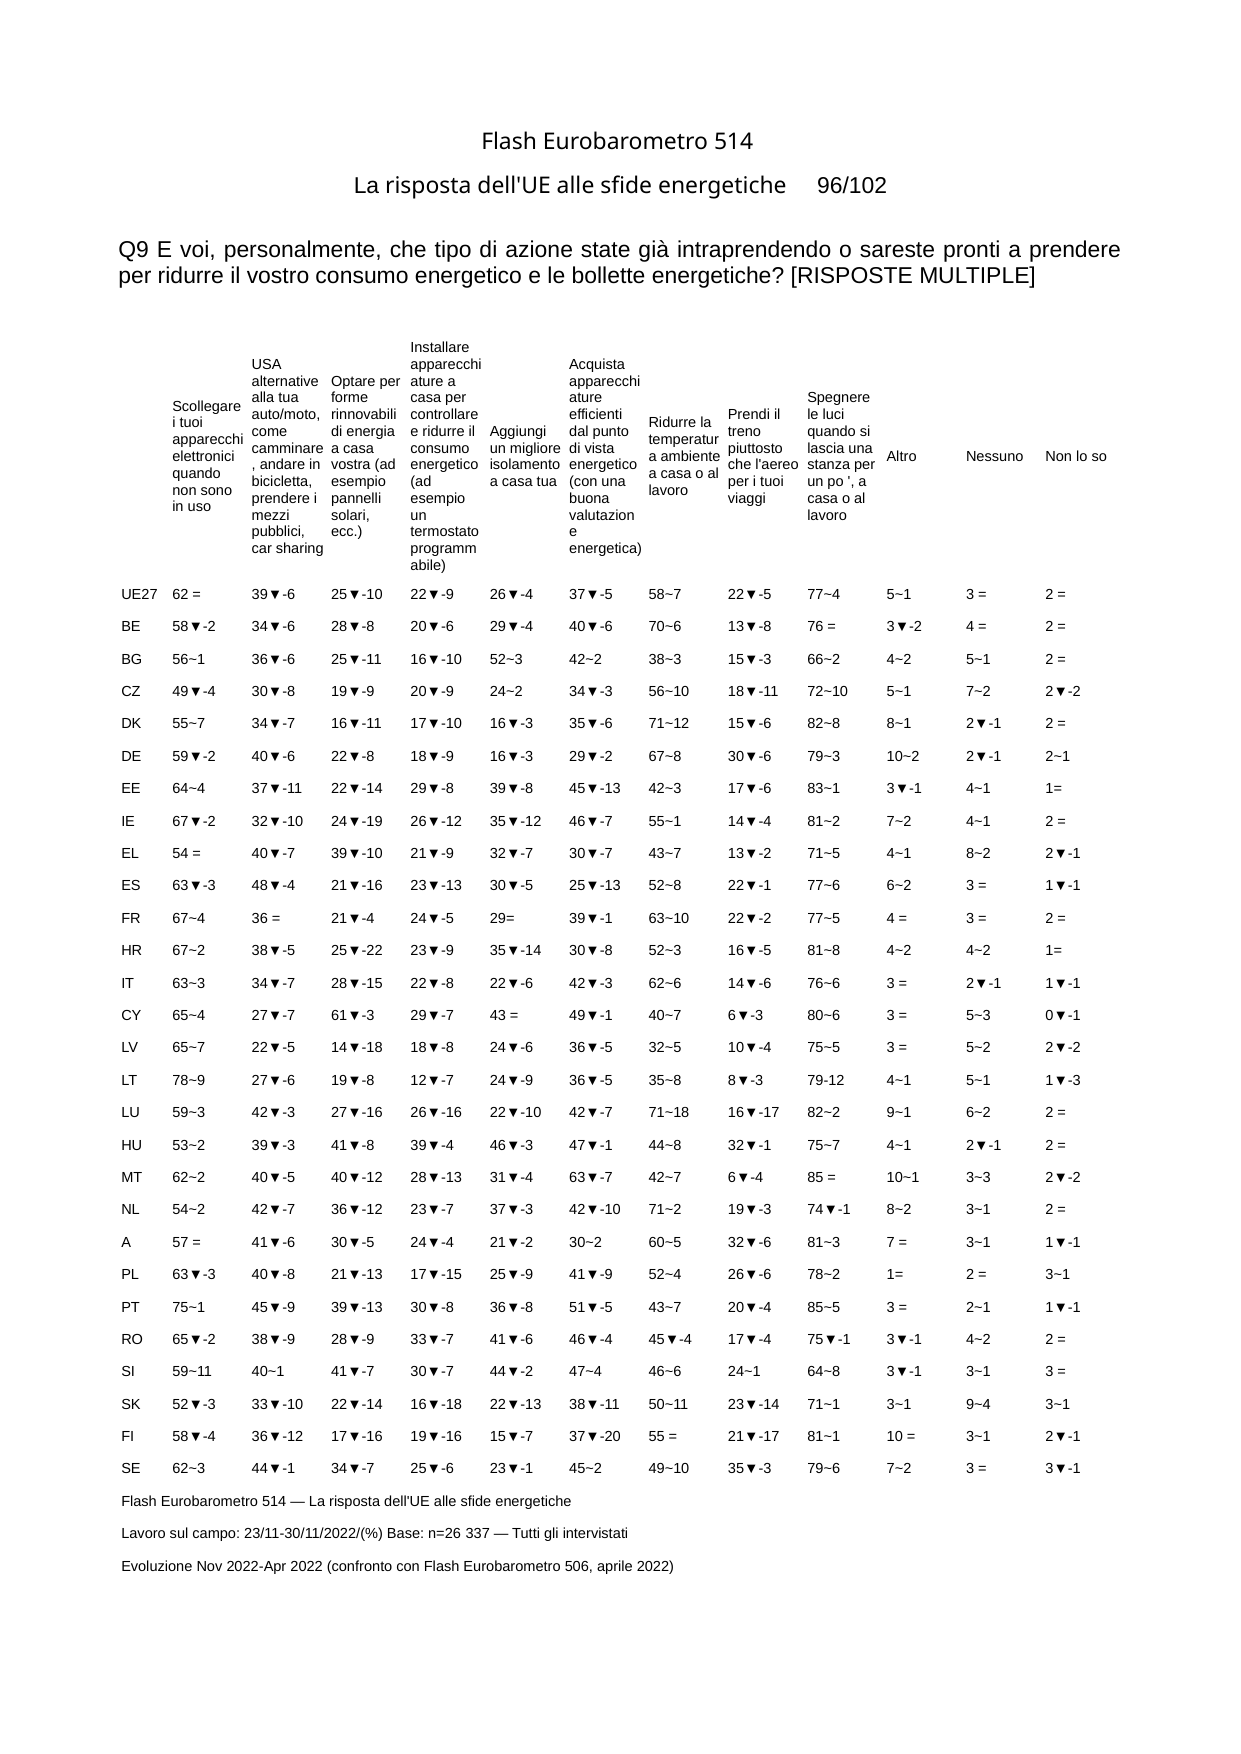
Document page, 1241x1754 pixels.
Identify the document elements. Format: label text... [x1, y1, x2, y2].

table_cell 32▼-6 [725, 1226, 804, 1258]
table_cell 79~3 [804, 740, 883, 772]
table_cell 29▼-7 [407, 999, 487, 1031]
table_cell 3 = [963, 578, 1042, 610]
table_cell 39▼-1 [566, 902, 645, 934]
table_cell 3~1 [1042, 1388, 1122, 1420]
table_cell 22▼-9 [407, 578, 487, 610]
table_cell 24~2 [487, 675, 566, 707]
table_cell 55~1 [645, 805, 725, 837]
table_cell 4 = [884, 902, 963, 934]
table_cell 38▼-11 [566, 1388, 645, 1420]
table_cell 16▼-3 [487, 740, 566, 772]
table_cell 12▼-7 [407, 1064, 487, 1096]
table_cell FR [118, 902, 169, 934]
table_cell 63▼-3 [169, 1258, 248, 1290]
table_cell 17▼-15 [407, 1258, 487, 1290]
table_cell 1▼-1 [1042, 966, 1122, 999]
table_cell 3 = [963, 902, 1042, 934]
table_cell NL [118, 1193, 169, 1226]
table_cell 37▼-5 [566, 578, 645, 610]
table_cell 78~2 [804, 1258, 883, 1290]
table_cell 57 = [169, 1226, 248, 1258]
table_cell 2 = [963, 1258, 1042, 1290]
table_header Acquista apparecchiature efficienti dal punto di vista energetico (con una buona valutazione energetica) [566, 334, 645, 578]
table_cell 29▼-2 [566, 740, 645, 772]
table_cell 41▼-9 [566, 1258, 645, 1290]
table_cell 66~2 [804, 643, 883, 675]
table_cell 19▼-9 [328, 675, 407, 707]
table_cell CY [118, 999, 169, 1031]
table_cell 5~1 [884, 578, 963, 610]
text Q9 E voi, personalmente, che tipo di azione state già intraprendendo o sareste pronti a prendere per ridurre il vostro consumo energetico e le bollette energetiche? [RISPOSTE MULTIPLE] [118, 236, 1122, 289]
table_cell 3▼-1 [1042, 1453, 1122, 1485]
table_cell 32~5 [645, 1031, 725, 1064]
table_cell 36▼-5 [566, 1031, 645, 1064]
table_cell 8~2 [884, 1193, 963, 1226]
table_cell 36▼-8 [487, 1290, 566, 1323]
table_header Nessuno [963, 334, 1042, 578]
table_cell 21▼-9 [407, 837, 487, 869]
table_cell 8~2 [963, 837, 1042, 869]
table_cell 3▼-1 [884, 772, 963, 804]
table_cell 26▼-12 [407, 805, 487, 837]
table_cell 42▼-7 [249, 1193, 328, 1226]
table_cell 16▼-18 [407, 1388, 487, 1420]
table_cell 3 = [884, 966, 963, 999]
table_cell 29▼-8 [407, 772, 487, 804]
table_cell LV [118, 1031, 169, 1064]
table_cell 54~2 [169, 1193, 248, 1226]
table_cell 40▼-6 [566, 610, 645, 642]
table_cell 3~1 [884, 1388, 963, 1420]
table_cell 81~1 [804, 1420, 883, 1452]
table_cell 41▼-7 [328, 1355, 407, 1388]
table_cell 34▼-7 [328, 1453, 407, 1485]
table_cell PT [118, 1290, 169, 1323]
table_cell 46▼-7 [566, 805, 645, 837]
table_cell 4~1 [884, 837, 963, 869]
table_cell 75~5 [804, 1031, 883, 1064]
table_cell 19▼-8 [328, 1064, 407, 1096]
table_cell 33▼-10 [249, 1388, 328, 1420]
table_cell 74▼-1 [804, 1193, 883, 1226]
table_cell 85~5 [804, 1290, 883, 1323]
table_header [118, 334, 169, 578]
table_cell 45▼-9 [249, 1290, 328, 1323]
table_cell 75~7 [804, 1129, 883, 1161]
table_cell 42▼-10 [566, 1193, 645, 1226]
table_cell UE27 [118, 578, 169, 610]
table_cell 5~1 [963, 1064, 1042, 1096]
table_cell 58~7 [645, 578, 725, 610]
table_cell 3~3 [963, 1161, 1042, 1193]
table_cell 6~2 [963, 1096, 1042, 1128]
table_cell 8▼-3 [725, 1064, 804, 1096]
table_cell 4~2 [963, 934, 1042, 966]
table_cell 30▼-5 [328, 1226, 407, 1258]
table_cell 58▼-2 [169, 610, 248, 642]
table_cell 22▼-13 [487, 1388, 566, 1420]
table_cell 25▼-6 [407, 1453, 487, 1485]
table_cell IE [118, 805, 169, 837]
table_cell 54 = [169, 837, 248, 869]
table_cell 24▼-5 [407, 902, 487, 934]
table_cell 20▼-6 [407, 610, 487, 642]
table_cell 63▼-3 [169, 869, 248, 902]
table_cell 16▼-3 [487, 707, 566, 740]
table_cell 22▼-8 [407, 966, 487, 999]
table_cell 14▼-4 [725, 805, 804, 837]
table_header Spegnere le luci quando si lascia una stanza per un po ', a casa o al lavoro [804, 334, 883, 578]
table_cell 49▼-1 [566, 999, 645, 1031]
table_cell 55 = [645, 1420, 725, 1452]
table_cell 26▼-6 [725, 1258, 804, 1290]
table_cell 3 = [884, 1290, 963, 1323]
table_cell 67~4 [169, 902, 248, 934]
table_cell 44▼-2 [487, 1355, 566, 1388]
table_cell 28▼-13 [407, 1161, 487, 1193]
table_cell 4 = [963, 610, 1042, 642]
table_cell 39▼-8 [487, 772, 566, 804]
table_cell 39▼-6 [249, 578, 328, 610]
table_cell 71~1 [804, 1388, 883, 1420]
table_cell 29= [487, 902, 566, 934]
table_cell 13▼-2 [725, 837, 804, 869]
table_cell 1= [884, 1258, 963, 1290]
table_cell 3 = [963, 1453, 1042, 1485]
table_cell 35▼-12 [487, 805, 566, 837]
table_cell Flash Eurobarometro 514 — La risposta dell'UE alle sfide energetiche [118, 1485, 1122, 1517]
table_cell 8~1 [884, 707, 963, 740]
table_cell 1= [1042, 934, 1122, 966]
table_cell MT [118, 1161, 169, 1193]
table_cell 72~10 [804, 675, 883, 707]
table_cell RO [118, 1323, 169, 1355]
table_cell 35▼-6 [566, 707, 645, 740]
table_cell 4~1 [963, 805, 1042, 837]
table_cell 61▼-3 [328, 999, 407, 1031]
table_cell 39▼-13 [328, 1290, 407, 1323]
table_cell 67▼-2 [169, 805, 248, 837]
table_cell 22▼-6 [487, 966, 566, 999]
table_cell 38▼-9 [249, 1323, 328, 1355]
table_cell IT [118, 966, 169, 999]
table_cell 1▼-1 [1042, 869, 1122, 902]
table_cell LT [118, 1064, 169, 1096]
table_cell 63~10 [645, 902, 725, 934]
table_cell 21▼-2 [487, 1226, 566, 1258]
table_cell 24▼-4 [407, 1226, 487, 1258]
table_cell 82~8 [804, 707, 883, 740]
table_cell 45▼-13 [566, 772, 645, 804]
table_cell 76 = [804, 610, 883, 642]
table_cell 76~6 [804, 966, 883, 999]
table_header Scollegare i tuoi apparecchi elettronici quando non sono in uso [169, 334, 248, 578]
table_cell 23▼-7 [407, 1193, 487, 1226]
table_cell 20▼-9 [407, 675, 487, 707]
table_cell 27▼-6 [249, 1064, 328, 1096]
table_cell 2 = [1042, 1193, 1122, 1226]
table_cell 71~18 [645, 1096, 725, 1128]
table_cell 19▼-3 [725, 1193, 804, 1226]
table_cell 4~1 [963, 772, 1042, 804]
table_cell 35~8 [645, 1064, 725, 1096]
table_cell 32▼-7 [487, 837, 566, 869]
table_cell 40~1 [249, 1355, 328, 1388]
table_cell 42▼-3 [249, 1096, 328, 1128]
table_header Installare apparecchiature a casa per controllare e ridurre il consumo energetico (ad esempio un termostato programmabile) [407, 334, 487, 578]
table_cell 79-12 [804, 1064, 883, 1096]
table_cell 5~1 [884, 675, 963, 707]
table_cell 52~8 [645, 869, 725, 902]
table_cell 77~4 [804, 578, 883, 610]
table_cell 80~6 [804, 999, 883, 1031]
table_cell SI [118, 1355, 169, 1388]
table_cell 40▼-5 [249, 1161, 328, 1193]
table_cell 65~4 [169, 999, 248, 1031]
table_cell 42~7 [645, 1161, 725, 1193]
table_cell 62~3 [169, 1453, 248, 1485]
table_cell 23▼-1 [487, 1453, 566, 1485]
table_cell Evoluzione Nov 2022-Apr 2022 (confronto con Flash Eurobarometro 506, aprile 2022) [118, 1550, 1122, 1582]
table_cell 30▼-8 [407, 1290, 487, 1323]
table_cell 17▼-10 [407, 707, 487, 740]
table_cell 42▼-3 [566, 966, 645, 999]
table_cell 41▼-6 [487, 1323, 566, 1355]
table_cell 53~2 [169, 1129, 248, 1161]
table_cell 26▼-4 [487, 578, 566, 610]
table_cell 2 = [1042, 643, 1122, 675]
table_header USA alternative alla tua auto/moto, come camminare, andare in bicicletta, prendere i mezzi pubblici, car sharing [249, 334, 328, 578]
table_cell 36▼-12 [328, 1193, 407, 1226]
table_cell 4~2 [884, 643, 963, 675]
table_cell 2~1 [1042, 740, 1122, 772]
table_cell 41▼-6 [249, 1226, 328, 1258]
table_cell 2▼-1 [963, 966, 1042, 999]
table_cell 37▼-11 [249, 772, 328, 804]
table_cell 46▼-3 [487, 1129, 566, 1161]
table_cell 3▼-1 [884, 1355, 963, 1388]
table_cell PL [118, 1258, 169, 1290]
table_cell 10~1 [884, 1161, 963, 1193]
table_cell 24▼-19 [328, 805, 407, 837]
table_cell 5~2 [963, 1031, 1042, 1064]
table_cell 45~2 [566, 1453, 645, 1485]
table_cell 2 = [1042, 902, 1122, 934]
table_cell 3~1 [963, 1193, 1042, 1226]
table_cell 39▼-4 [407, 1129, 487, 1161]
table_cell LU [118, 1096, 169, 1128]
table_cell BG [118, 643, 169, 675]
table_cell 78~9 [169, 1064, 248, 1096]
table_cell 41▼-8 [328, 1129, 407, 1161]
table_cell 50~11 [645, 1388, 725, 1420]
table_cell 1▼-1 [1042, 1226, 1122, 1258]
table_cell 4~1 [884, 1129, 963, 1161]
table_cell 10 = [884, 1420, 963, 1452]
table_cell 40▼-6 [249, 740, 328, 772]
table_cell 2 = [1042, 1323, 1122, 1355]
table_cell 48▼-4 [249, 869, 328, 902]
table_cell FI [118, 1420, 169, 1452]
table_cell 23▼-9 [407, 934, 487, 966]
table_cell 2 = [1042, 1129, 1122, 1161]
table_cell 36▼-12 [249, 1420, 328, 1452]
table_cell 15▼-7 [487, 1420, 566, 1452]
table_cell 40~7 [645, 999, 725, 1031]
table_cell 43 = [487, 999, 566, 1031]
table_header Prendi il treno piuttosto che l'aereo per i tuoi viaggi [725, 334, 804, 578]
table_cell 64~8 [804, 1355, 883, 1388]
table_cell 2~1 [963, 1290, 1042, 1323]
table_cell 65▼-2 [169, 1323, 248, 1355]
table_cell 3 = [1042, 1355, 1122, 1388]
table_cell 25▼-10 [328, 578, 407, 610]
table_cell 45▼-4 [645, 1323, 725, 1355]
table_cell 58▼-4 [169, 1420, 248, 1452]
table_cell 22▼-10 [487, 1096, 566, 1128]
table_cell 4~1 [884, 1064, 963, 1096]
table_cell 44▼-1 [249, 1453, 328, 1485]
table_cell 9~1 [884, 1096, 963, 1128]
table_header Aggiungi un migliore isolamento a casa tua [487, 334, 566, 578]
table_cell 3~1 [963, 1420, 1042, 1452]
table_cell 3~1 [1042, 1258, 1122, 1290]
table_cell 51▼-5 [566, 1290, 645, 1323]
table_cell 75▼-1 [804, 1323, 883, 1355]
table_cell 49▼-4 [169, 675, 248, 707]
table_cell 83~1 [804, 772, 883, 804]
table_cell 79~6 [804, 1453, 883, 1485]
table_cell 77~5 [804, 902, 883, 934]
table_cell 32▼-10 [249, 805, 328, 837]
table_cell 30~2 [566, 1226, 645, 1258]
table_cell 62 = [169, 578, 248, 610]
table_cell 15▼-6 [725, 707, 804, 740]
table_cell BE [118, 610, 169, 642]
table_header Optare per forme rinnovabili di energia a casa vostra (ad esempio pannelli solari, ecc.) [328, 334, 407, 578]
table_cell 1= [1042, 772, 1122, 804]
table_cell 44~8 [645, 1129, 725, 1161]
table_cell 77~6 [804, 869, 883, 902]
table_cell DE [118, 740, 169, 772]
table_cell 42~2 [566, 643, 645, 675]
table_cell 71~2 [645, 1193, 725, 1226]
table_header Ridurre la temperatura ambiente a casa o al lavoro [645, 334, 725, 578]
table_cell 40▼-8 [249, 1258, 328, 1290]
table_cell SE [118, 1453, 169, 1485]
table_cell 52~3 [487, 643, 566, 675]
table_cell 62~2 [169, 1161, 248, 1193]
table_cell 7~2 [884, 1453, 963, 1485]
table_cell 37▼-20 [566, 1420, 645, 1452]
table_cell 23▼-13 [407, 869, 487, 902]
table_cell 59▼-2 [169, 740, 248, 772]
table_cell 32▼-1 [725, 1129, 804, 1161]
table_cell 16▼-17 [725, 1096, 804, 1128]
table_cell 63~3 [169, 966, 248, 999]
table_cell 25▼-13 [566, 869, 645, 902]
table_cell 21▼-4 [328, 902, 407, 934]
table_cell 30▼-7 [566, 837, 645, 869]
table_cell 27▼-7 [249, 999, 328, 1031]
table_cell 2▼-1 [963, 1129, 1042, 1161]
table_cell 82~2 [804, 1096, 883, 1128]
table_cell 34▼-6 [249, 610, 328, 642]
table_header Non lo so [1042, 334, 1122, 578]
table_cell 47▼-1 [566, 1129, 645, 1161]
table_cell 81~8 [804, 934, 883, 966]
table_cell 30▼-8 [249, 675, 328, 707]
table_cell 42▼-7 [566, 1096, 645, 1128]
table_cell 52▼-3 [169, 1388, 248, 1420]
table_cell 2▼-2 [1042, 1031, 1122, 1064]
table_cell 81~2 [804, 805, 883, 837]
table_cell 7 = [884, 1226, 963, 1258]
table_cell CZ [118, 675, 169, 707]
table_cell 27▼-16 [328, 1096, 407, 1128]
table_cell Lavoro sul campo: 23/11-30/11/2022/(%) Base: n=26 337 — Tutti gli intervistati [118, 1517, 1122, 1549]
table_cell 63▼-7 [566, 1161, 645, 1193]
table_cell 39▼-3 [249, 1129, 328, 1161]
table_cell 55~7 [169, 707, 248, 740]
table_cell 40▼-7 [249, 837, 328, 869]
table_cell 7~2 [884, 805, 963, 837]
table_cell 15▼-3 [725, 643, 804, 675]
table_cell 22▼-1 [725, 869, 804, 902]
table_cell 46▼-4 [566, 1323, 645, 1355]
table_cell 3 = [884, 1031, 963, 1064]
table_cell 2 = [1042, 707, 1122, 740]
table_cell 7~2 [963, 675, 1042, 707]
table_cell 3▼-1 [884, 1323, 963, 1355]
table_cell 71~12 [645, 707, 725, 740]
table_cell 22▼-14 [328, 772, 407, 804]
table_cell 22▼-5 [725, 578, 804, 610]
table_cell 6▼-4 [725, 1161, 804, 1193]
table_cell 21▼-13 [328, 1258, 407, 1290]
table_cell 14▼-6 [725, 966, 804, 999]
table_cell 22▼-14 [328, 1388, 407, 1420]
table_cell 85 = [804, 1161, 883, 1193]
table_cell 25▼-22 [328, 934, 407, 966]
table_cell 18▼-8 [407, 1031, 487, 1064]
table_cell 6~2 [884, 869, 963, 902]
table_cell 2▼-1 [963, 740, 1042, 772]
table_cell 56~10 [645, 675, 725, 707]
table_cell 30▼-5 [487, 869, 566, 902]
table_cell 0▼-1 [1042, 999, 1122, 1031]
table_cell 36▼-5 [566, 1064, 645, 1096]
table_cell 3▼-2 [884, 610, 963, 642]
table_cell 2 = [1042, 578, 1122, 610]
table_cell 30▼-7 [407, 1355, 487, 1388]
table_cell 59~11 [169, 1355, 248, 1388]
table_cell 40▼-12 [328, 1161, 407, 1193]
table_cell 5~3 [963, 999, 1042, 1031]
table_cell 81~3 [804, 1226, 883, 1258]
table_cell 3~1 [963, 1226, 1042, 1258]
table_cell 5~1 [963, 643, 1042, 675]
table_cell 3~1 [963, 1355, 1042, 1388]
table_cell 2▼-2 [1042, 1161, 1122, 1193]
table_cell 2▼-1 [963, 707, 1042, 740]
table_cell 62~6 [645, 966, 725, 999]
table_cell 22▼-5 [249, 1031, 328, 1064]
table_cell 28▼-15 [328, 966, 407, 999]
table_cell 21▼-16 [328, 869, 407, 902]
table_cell 34▼-7 [249, 966, 328, 999]
table_cell 42~3 [645, 772, 725, 804]
table_cell 70~6 [645, 610, 725, 642]
table_cell 75~1 [169, 1290, 248, 1323]
table_cell 64~4 [169, 772, 248, 804]
table_cell 20▼-4 [725, 1290, 804, 1323]
table_cell 56~1 [169, 643, 248, 675]
table_cell 25▼-11 [328, 643, 407, 675]
table_cell 34▼-7 [249, 707, 328, 740]
table_cell 71~5 [804, 837, 883, 869]
table_cell 9~4 [963, 1388, 1042, 1420]
table_cell HR [118, 934, 169, 966]
table_cell 36▼-6 [249, 643, 328, 675]
table_cell 49~10 [645, 1453, 725, 1485]
table_cell 67~8 [645, 740, 725, 772]
table_cell 24▼-6 [487, 1031, 566, 1064]
table_cell ES [118, 869, 169, 902]
table_cell 60~5 [645, 1226, 725, 1258]
table_cell 46~6 [645, 1355, 725, 1388]
table_cell 24▼-9 [487, 1064, 566, 1096]
table_cell 37▼-3 [487, 1193, 566, 1226]
table_cell 28▼-8 [328, 610, 407, 642]
table_cell 43~7 [645, 1290, 725, 1323]
table_cell 29▼-4 [487, 610, 566, 642]
table_cell 6▼-3 [725, 999, 804, 1031]
table_cell 3 = [963, 869, 1042, 902]
table_cell 47~4 [566, 1355, 645, 1388]
table_cell 2 = [1042, 805, 1122, 837]
table_cell 16▼-11 [328, 707, 407, 740]
table_cell 25▼-9 [487, 1258, 566, 1290]
table_cell 17▼-16 [328, 1420, 407, 1452]
table_cell 33▼-7 [407, 1323, 487, 1355]
table_cell EE [118, 772, 169, 804]
table_cell 23▼-14 [725, 1388, 804, 1420]
table_cell 22▼-8 [328, 740, 407, 772]
table_cell 3 = [884, 999, 963, 1031]
table_cell 2▼-1 [1042, 1420, 1122, 1452]
table_cell HU [118, 1129, 169, 1161]
table_cell 35▼-3 [725, 1453, 804, 1485]
table_cell 10▼-4 [725, 1031, 804, 1064]
table_cell DK [118, 707, 169, 740]
table_cell 52~3 [645, 934, 725, 966]
table_cell 65~7 [169, 1031, 248, 1064]
table_cell 17▼-6 [725, 772, 804, 804]
table_cell 26▼-16 [407, 1096, 487, 1128]
table_cell 10~2 [884, 740, 963, 772]
table_cell 38▼-5 [249, 934, 328, 966]
table_cell 2 = [1042, 610, 1122, 642]
table_cell 17▼-4 [725, 1323, 804, 1355]
table_cell 39▼-10 [328, 837, 407, 869]
table_cell 38~3 [645, 643, 725, 675]
table_cell 21▼-17 [725, 1420, 804, 1452]
table_cell 19▼-16 [407, 1420, 487, 1452]
table_cell 2▼-2 [1042, 675, 1122, 707]
table_cell 4~2 [963, 1323, 1042, 1355]
table_cell 2▼-1 [1042, 837, 1122, 869]
table_cell 36 = [249, 902, 328, 934]
table_cell 59~3 [169, 1096, 248, 1128]
table_cell 35▼-14 [487, 934, 566, 966]
table_cell 16▼-5 [725, 934, 804, 966]
table_cell 28▼-9 [328, 1323, 407, 1355]
table_cell 2 = [1042, 1096, 1122, 1128]
table_cell 4~2 [884, 934, 963, 966]
table_cell 14▼-18 [328, 1031, 407, 1064]
table_cell 34▼-3 [566, 675, 645, 707]
table_header Altro [884, 334, 963, 578]
table_cell 18▼-9 [407, 740, 487, 772]
table_cell 30▼-6 [725, 740, 804, 772]
table_cell 1▼-1 [1042, 1290, 1122, 1323]
table_cell 18▼-11 [725, 675, 804, 707]
table_cell 52~4 [645, 1258, 725, 1290]
table_cell SK [118, 1388, 169, 1420]
table_cell 22▼-2 [725, 902, 804, 934]
table_cell 1▼-3 [1042, 1064, 1122, 1096]
table_cell EL [118, 837, 169, 869]
table_cell A [118, 1226, 169, 1258]
table_cell 24~1 [725, 1355, 804, 1388]
table_cell 30▼-8 [566, 934, 645, 966]
table_cell 67~2 [169, 934, 248, 966]
table_cell 13▼-8 [725, 610, 804, 642]
table_cell 43~7 [645, 837, 725, 869]
table_cell 16▼-10 [407, 643, 487, 675]
table_cell 31▼-4 [487, 1161, 566, 1193]
